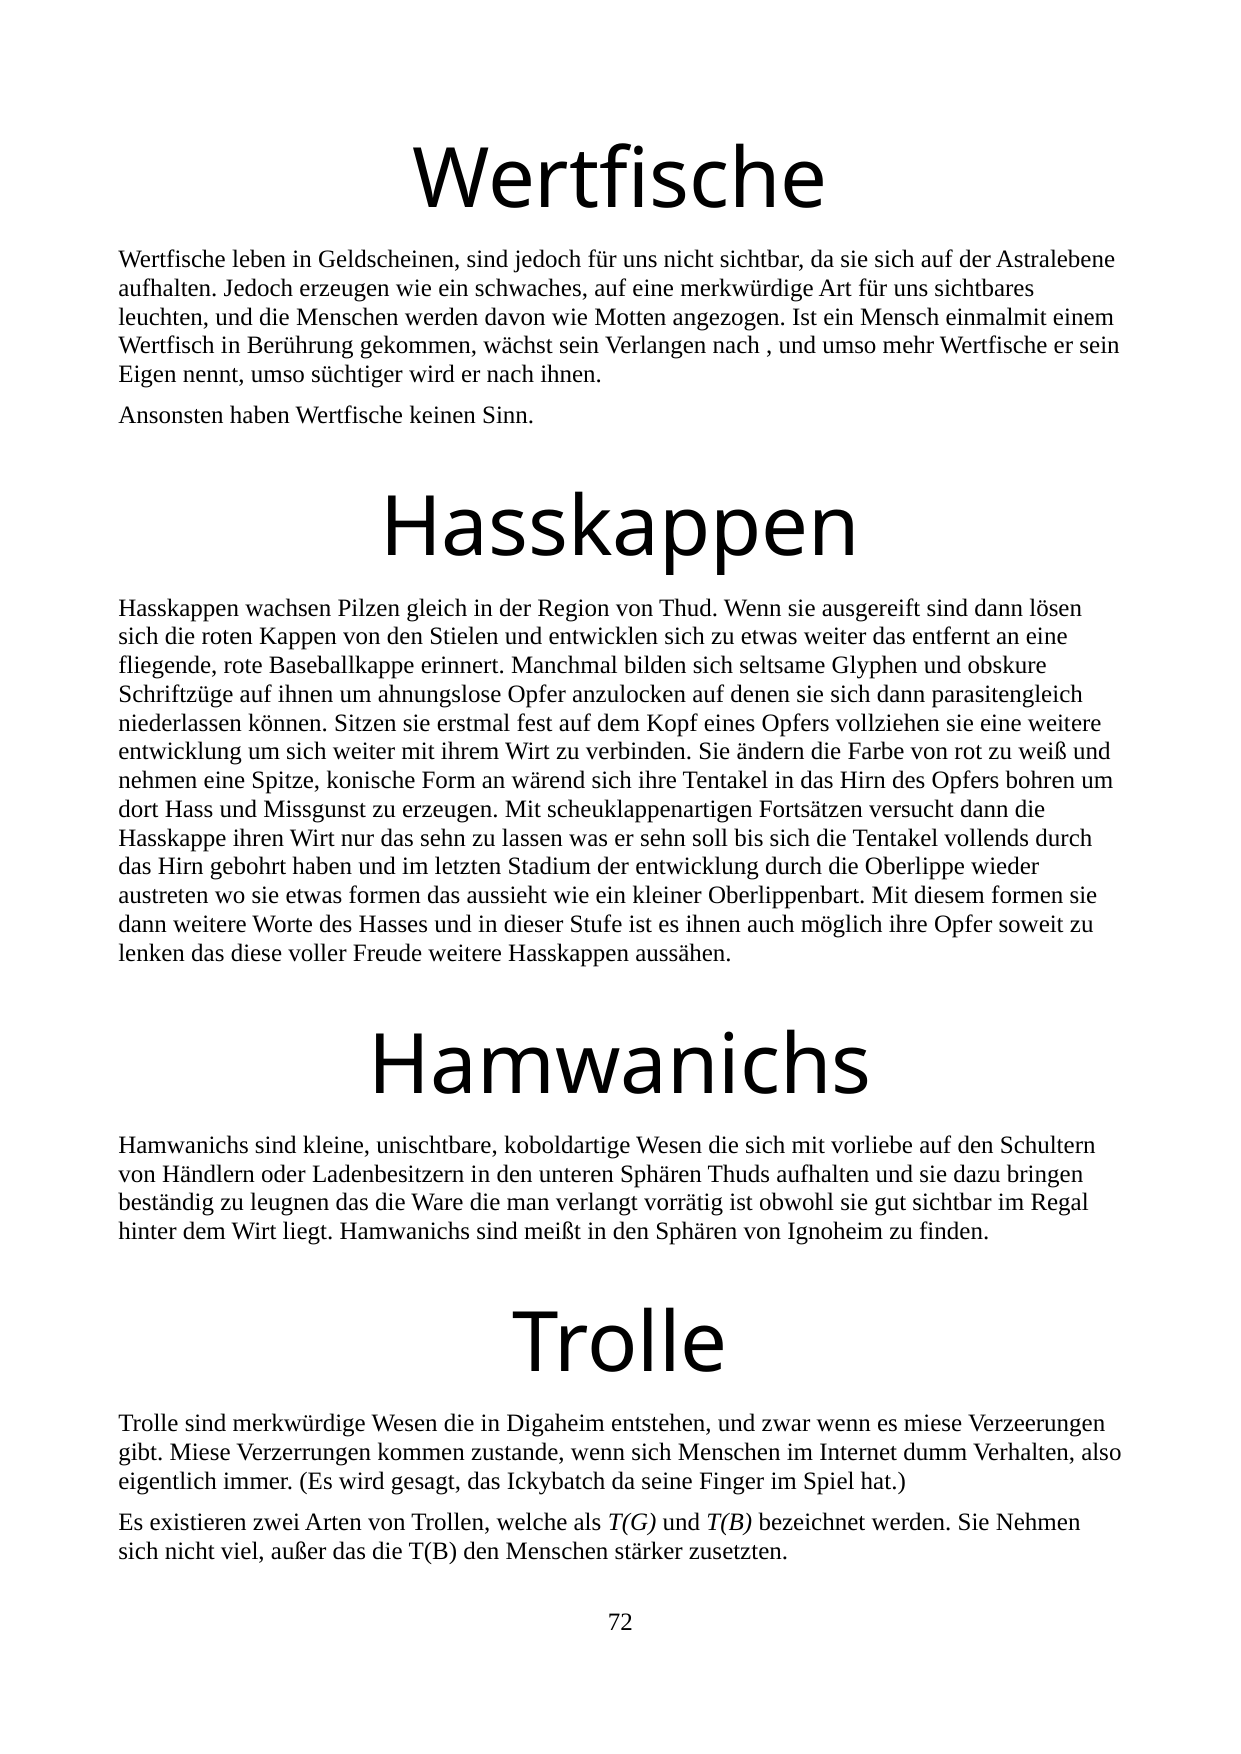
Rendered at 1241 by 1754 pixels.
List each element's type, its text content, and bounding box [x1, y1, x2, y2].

text Es existieren zwei Arten von Trollen, welche als T(G) und T(B) bezeichnet werden. Sie Nehmen sich nicht viel, außer das die T(B) den Menschen stärker zusetzten. [118, 1507, 1122, 1565]
text Hamwanichs sind kleine, unischtbare, koboldartige Wesen die sich mit vorliebe auf den Schultern von Händlern oder Ladenbesitzern in den unteren Sphären Thuds aufhalten und sie dazu bringen beständig zu leugnen das die Ware die man verlangt vorrätig ist obwohl sie gut sichtbar im Regal hinter dem Wirt liegt. Hamwanichs sind meißt in den Sphären von Ignoheim zu finden. [118, 1130, 1122, 1245]
text Hasskappen wachsen Pilzen gleich in der Region von Thud. Wenn sie ausgereift sind dann lösen sich die roten Kappen von den Stielen und entwicklen sich zu etwas weiter das entfernt an eine fliegende, rote Baseballkappe erinnert. Manchmal bilden sich seltsame Glyphen und obskure Schriftzüge auf ihnen um ahnungslose Opfer anzulocken auf denen sie sich dann parasitengleich niederlassen können. Sitzen sie erstmal fest auf dem Kopf eines Opfers vollziehen sie eine weitere entwicklung um sich weiter mit ihrem Wirt zu verbinden. Sie ändern die Farbe von rot zu weiß und nehmen eine Spitze, konische Form an wärend sich ihre Tentakel in das Hirn des Opfers bohren um dort Hass und Missgunst zu erzeugen. Mit scheuklappenartigen Fortsätzen versucht dann die Hasskappe ihren Wirt nur das sehn zu lassen was er sehn soll bis sich die Tentakel vollends durch das Hirn gebohrt haben und im letzten Stadium der entwicklung durch die Oberlippe wieder austreten wo sie etwas formen das aussieht wie ein kleiner Oberlippenbart. Mit diesem formen sie dann weitere Worte des Hasses und in dieser Stufe ist es ihnen auch möglich ihre Opfer soweit zu lenken das diese voller Freude weitere Hasskappen aussähen. [118, 593, 1122, 966]
subtitle Wertfische [118, 118, 1122, 232]
subtitle Trolle [118, 1282, 1122, 1396]
subtitle Hamwanichs [118, 1004, 1122, 1117]
subtitle Hasskappen [118, 467, 1122, 580]
text Ansonsten haben Wertfische keinen Sinn. [118, 400, 1122, 429]
text Trolle sind merkwürdige Wesen die in Digaheim entstehen, und zwar wenn es miese Verzeerungen gibt. Miese Verzerrungen kommen zustande, wenn sich Menschen im Internet dumm Verhalten, also eigentlich immer. (Es wird gesagt, das Ickybatch da seine Finger im Spiel hat.) [118, 1408, 1122, 1495]
text Wertfische leben in Geldscheinen, sind jedoch für uns nicht sichtbar, da sie sich auf der Astralebene aufhalten. Jedoch erzeugen wie ein schwaches, auf eine merkwürdige Art für uns sichtbares leuchten, und die Menschen werden davon wie Motten angezogen. Ist ein Mensch einmalmit einem Wertfisch in Berührung gekommen, wächst sein Verlangen nach , und umso mehr Wertfische er sein Eigen nennt, umso süchtiger wird er nach ihnen. [118, 244, 1122, 388]
